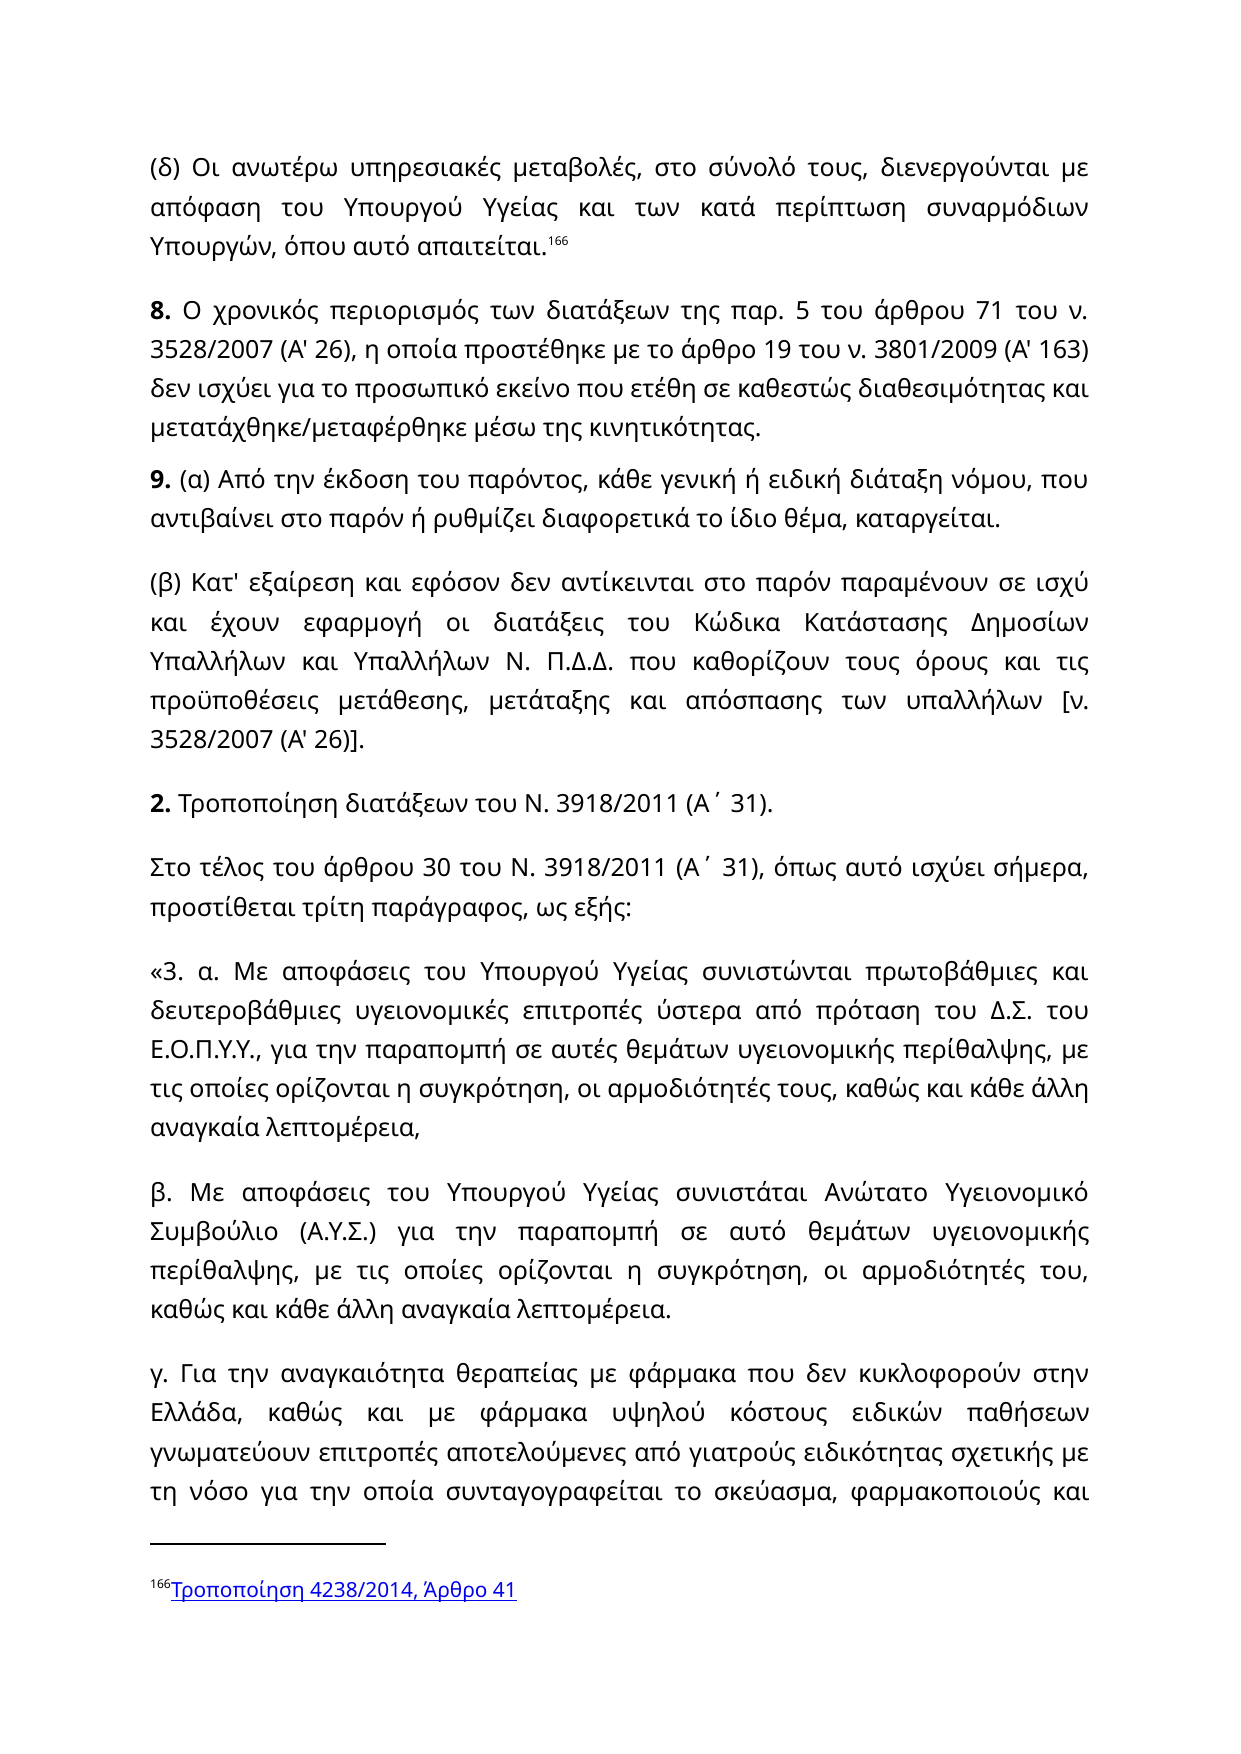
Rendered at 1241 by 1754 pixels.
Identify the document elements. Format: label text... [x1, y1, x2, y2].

text «3. α. Με αποφάσεις του Υπουργού Υγείας συνιστώνται πρωτοβάθμιες και δευτεροβάθμιες υγειονομικές επιτροπές ύστερα από πρόταση του Δ.Σ. του Ε.Ο.Π.Υ.Υ., για την παραπομπή σε αυτές θεμάτων υγειονομικής περίθαλψης, με τις οποίες ορίζονται η συγκρότηση, οι αρμοδιότητές τους, καθώς και κάθε άλλη αναγκαία λεπτομέρεια, [150, 953, 1090, 1144]
text β. Με αποφάσεις του Υπουργού Υγείας συνιστάται Ανώτατο Υγειονομικό Συμβούλιο (Α.Υ.Σ.) για την παραπομπή σε αυτό θεμάτων υγειονομικής περίθαλψης, με τις οποίες ορίζονται η συγκρότηση, οι αρμοδιότητές του, καθώς και κάθε άλλη αναγκαία λεπτομέρεια. [150, 1174, 1090, 1326]
text 2. Τροποποίηση διατάξεων του Ν. 3918/2011 (Α΄ 31). [150, 786, 1090, 820]
text (β) Κατ' εξαίρεση και εφόσον δεν αντίκεινται στο παρόν παραμένουν σε ισχύ και έχουν εφαρμογή οι διατάξεις του Κώδικα Κατάστασης Δημοσίων Υπαλλήλων και Υπαλλήλων Ν. Π.Δ.Δ. που καθορίζουν τους όρους και τις προϋποθέσεις μετάθεσης, μετάταξης και απόσπασης των υπαλλήλων [ν. 3528/2007 (Α' 26)]. [150, 565, 1090, 756]
text Τροποποίηση 4238/2014, Άρθρο 41 [150, 1576, 1090, 1604]
text γ. Για την αναγκαιότητα θεραπείας με φάρμακα που δεν κυκλοφορούν στην Ελλάδα, καθώς και με φάρμακα υψηλού κόστους ειδικών παθήσεων γνωματεύουν επιτροπές αποτελούμενες από γιατρούς ειδικότητας σχετικής με τη νόσο για την οποία συνταγογραφείται το σκεύασμα, φαρμακοποιούς και [150, 1356, 1090, 1507]
text Στο τέλος του άρθρου 30 του Ν. 3918/2011 (Α΄ 31), όπως αυτό ισχύει σήμερα, προστίθεται τρίτη παράγραφος, ως εξής: [150, 850, 1090, 923]
text 8. Ο χρονικός περιορισμός των διατάξεων της παρ. 5 του άρθρου 71 του ν. 3528/2007 (Α' 26), η οποία προστέθηκε με το άρθρο 19 του ν. 3801/2009 (Α' 163) δεν ισχύει για το προσωπικό εκείνο που ετέθη σε καθεστώς διαθεσιμότητας και μετατάχθηκε/μεταφέρθηκε μέσω της κινητικότητας. [150, 292, 1090, 444]
text 9. (α) Από την έκδοση του παρόντος, κάθε γενική ή ειδική διάταξη νόμου, που αντιβαίνει στο παρόν ή ρυθμίζει διαφορετικά το ίδιο θέμα, καταργείται. [150, 462, 1090, 535]
text (δ) Οι ανωτέρω υπηρεσιακές μεταβολές, στο σύνολό τους, διενεργούνται με απόφαση του Υπουργού Υγείας και των κατά περίπτωση συναρμόδιων Υπουργών, όπου αυτό απαιτείται. [150, 150, 1090, 262]
